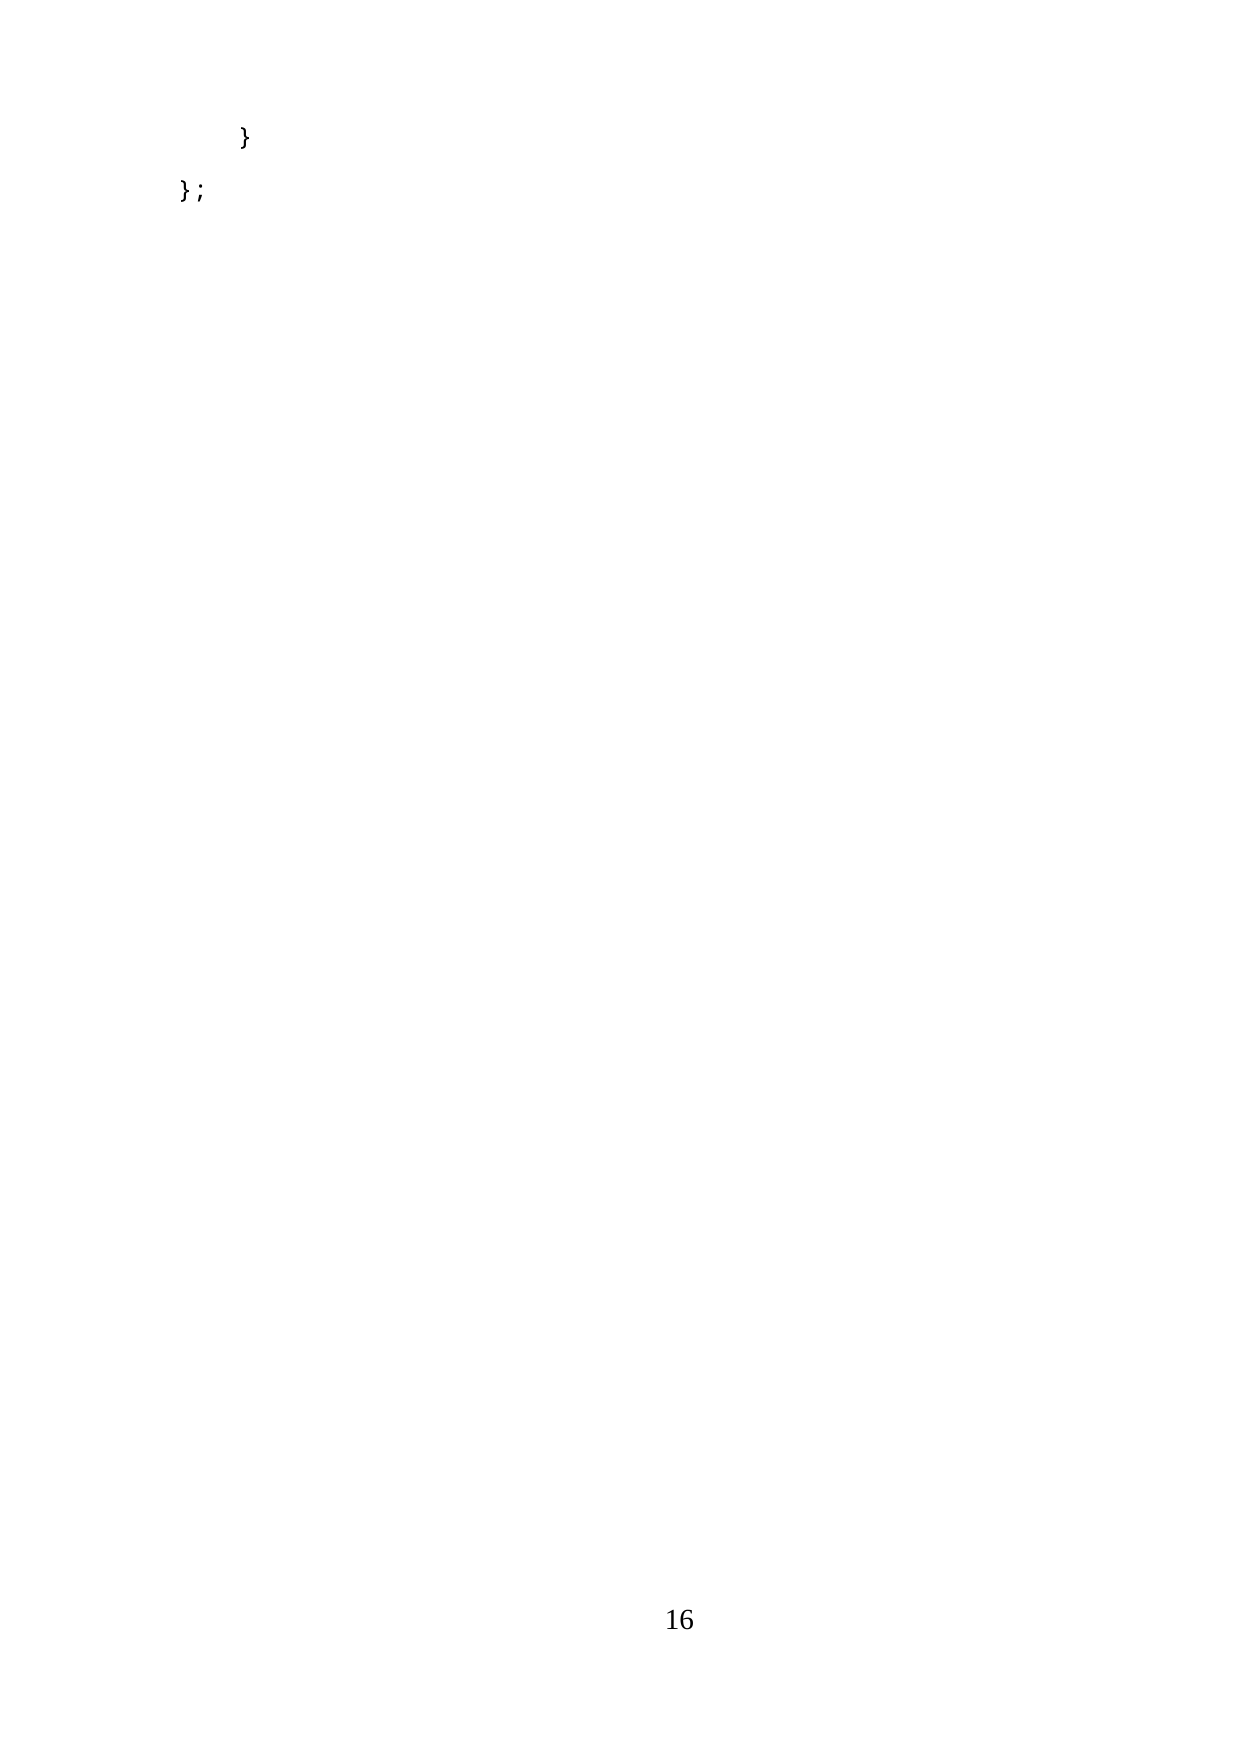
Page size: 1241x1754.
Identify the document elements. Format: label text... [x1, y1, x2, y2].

text } [177, 118, 1181, 152]
text }; [177, 172, 1181, 206]
